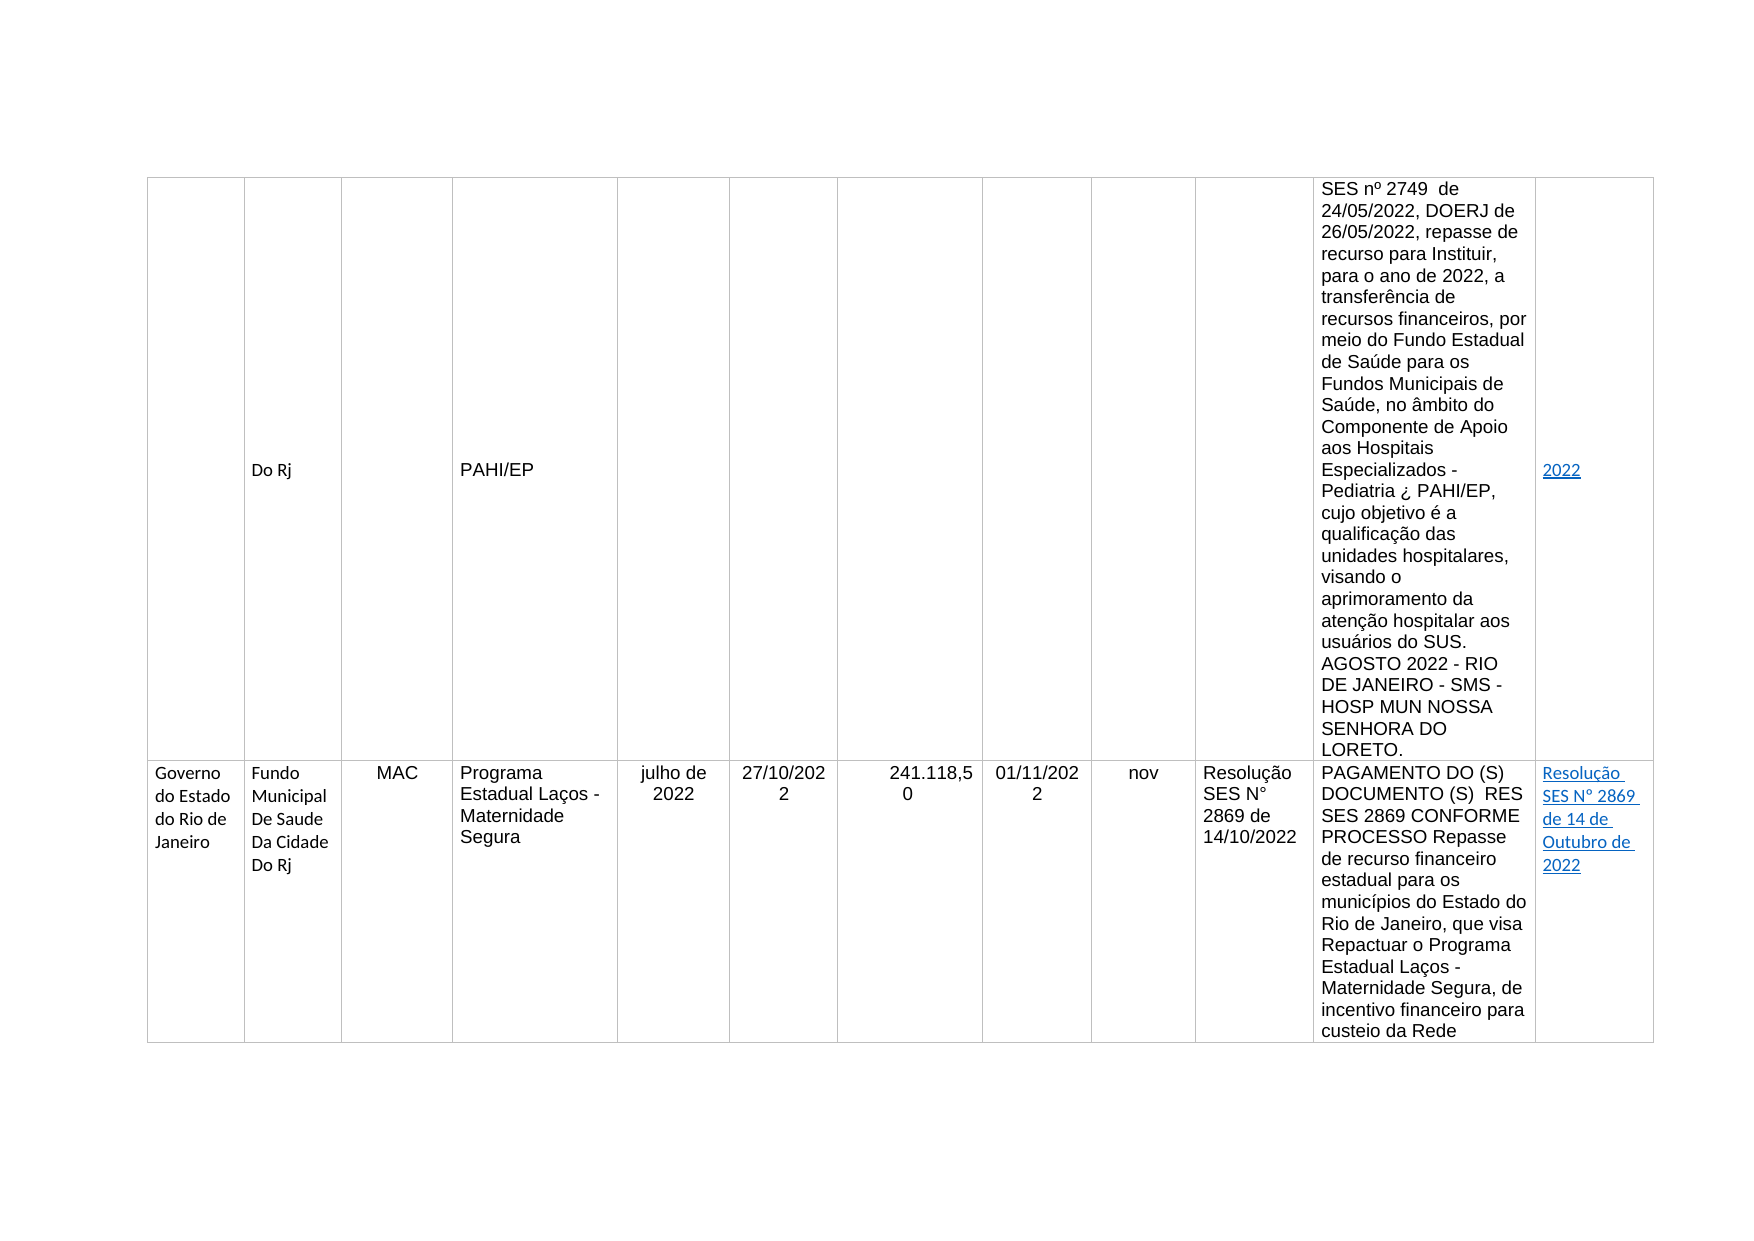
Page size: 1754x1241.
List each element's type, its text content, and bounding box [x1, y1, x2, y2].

table_cell Governo do Estado do Rio de Janeiro [148, 761, 244, 1042]
table_cell Resolução SES N° 2869 de 14/10/2022 [1196, 761, 1313, 1042]
table_cell Resolução SES Nº 2869 de 14 de Outubro de 2022 [1536, 761, 1653, 1042]
table_cell nov [1092, 761, 1195, 1042]
table_cell 27/10/2022 [730, 761, 837, 1042]
table_cell [1196, 178, 1313, 760]
table_cell [618, 178, 729, 760]
table_cell PAGAMENTO DO (S) DOCUMENTO (S) RES SES 2869 CONFORME PROCESSO Repasse de recurso financeiro estadual para os municípios do Estado do Rio de Janeiro, que visa Repactuar o Programa Estadual Laços - Maternidade Segura, de incentivo financeiro para custeio da Rede [1314, 761, 1535, 1042]
table_cell [730, 178, 837, 760]
table_cell MAC [342, 761, 452, 1042]
table_cell 241.118,50 [838, 761, 982, 1042]
table_cell Do Rj [245, 178, 341, 760]
table_cell julho de 2022 [618, 761, 729, 1042]
table_cell [983, 178, 1091, 760]
table_cell Programa Estadual Laços - Maternidade Segura [453, 761, 617, 1042]
table_cell [148, 178, 244, 760]
table_cell PAHI/EP [453, 178, 617, 760]
table_cell [342, 178, 452, 760]
table_cell SES nº 2749 de 24/05/2022, DOERJ de 26/05/2022, repasse de recurso para Instituir, para o ano de 2022, a transferência de recursos financeiros, por meio do Fundo Estadual de Saúde para os Fundos Municipais de Saúde, no âmbito do Componente de Apoio aos Hospitais Especializados - Pediatria ¿ PAHI/EP, cujo objetivo é a qualificação das unidades hospitalares, visando o aprimoramento da atenção hospitalar aos usuários do SUS. AGOSTO 2022 - RIO DE JANEIRO - SMS - HOSP MUN NOSSA SENHORA DO LORETO. [1314, 178, 1535, 760]
table_cell Fundo Municipal De Saude Da Cidade Do Rj [245, 761, 341, 1042]
table_cell 2022 [1536, 178, 1653, 760]
table_cell 01/11/2022 [983, 761, 1091, 1042]
table_cell [1092, 178, 1195, 760]
table_cell [838, 178, 982, 760]
